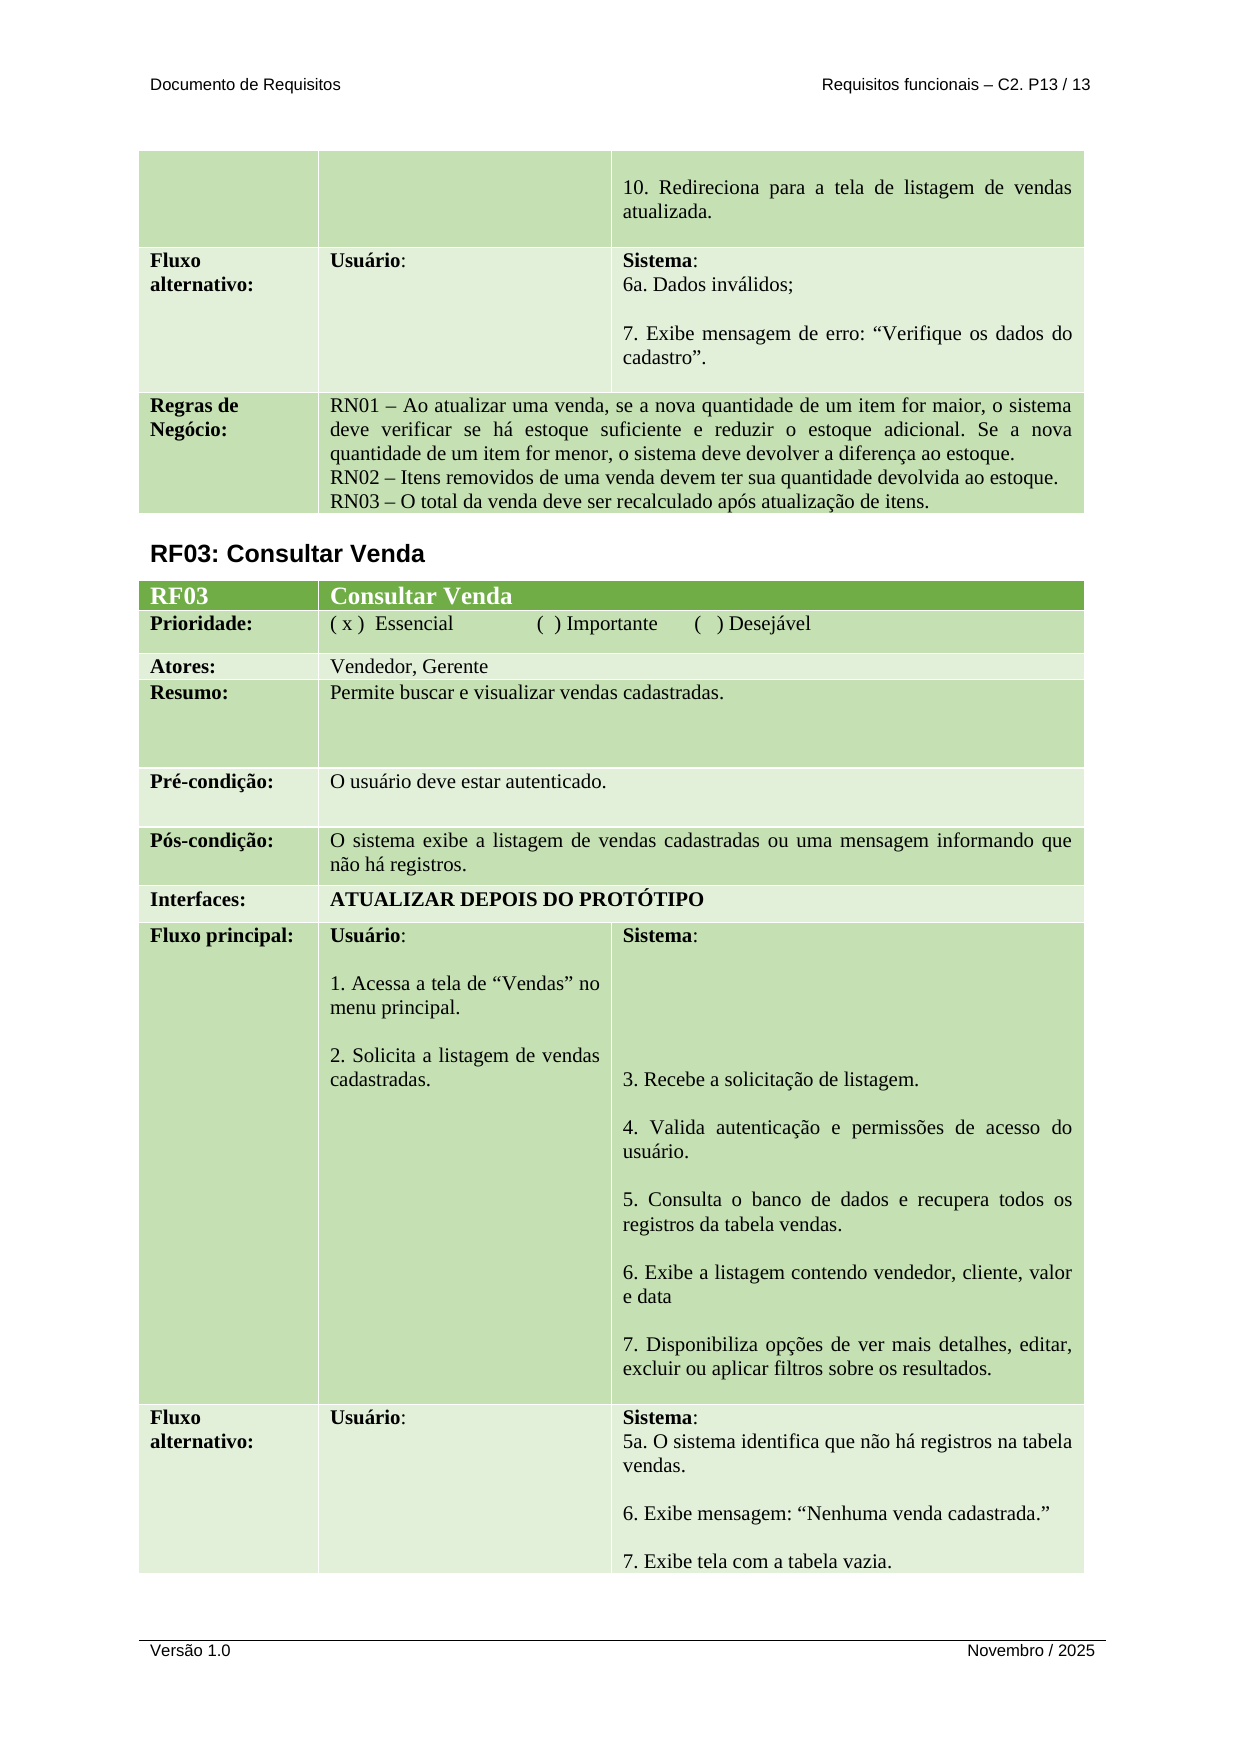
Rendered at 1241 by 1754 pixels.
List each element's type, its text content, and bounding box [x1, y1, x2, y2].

table_cell Fluxo principal: [139, 923, 318, 1404]
table_header Consultar Venda [319, 581, 1084, 610]
table_cell Regras de Negócio: [139, 393, 318, 513]
table_cell ATUALIZAR DEPOIS DO PROTÓTIPO [319, 886, 1084, 922]
table_header RF03 [139, 581, 318, 610]
table_cell O sistema exibe a listagem de vendas cadastradas ou uma mensagem informando que não há registros. [319, 828, 1084, 885]
table_cell Vendedor, Gerente [319, 654, 1084, 679]
table_cell [319, 151, 611, 247]
table_cell O usuário deve estar autenticado. [319, 769, 1084, 826]
table_cell Permite buscar e visualizar vendas cadastradas. [319, 680, 1084, 767]
table_cell Usuário: [319, 248, 611, 392]
table_cell Usuário: 1. Acessa a tela de “Vendas” no menu principal. 2. Solicita a listagem de vendas cadastradas. [319, 923, 611, 1404]
table_cell Fluxo alternativo: [139, 1405, 318, 1573]
table_cell ( x ) Essencial ( ) Importante ( ) Desejável [319, 611, 1084, 653]
table_cell Sistema: 6a. Dados inválidos; 7. Exibe mensagem de erro: “Verifique os dados do cadastro”. [612, 248, 1084, 392]
table_cell Resumo: [139, 680, 318, 767]
table_cell Pós-condição: [139, 828, 318, 885]
table_cell Sistema: 5a. O sistema identifica que não há registros na tabela vendas. 6. Exibe mensagem: “Nenhuma venda cadastrada.” 7. Exibe tela com a tabela vazia. [612, 1405, 1084, 1573]
table_cell Fluxo alternativo: [139, 248, 318, 392]
text RF03: Consultar Venda [150, 539, 1090, 568]
table_cell Usuário: [319, 1405, 611, 1573]
table_cell Prioridade: [139, 611, 318, 653]
table_cell Atores: [139, 654, 318, 679]
table_cell Interfaces: [139, 886, 318, 922]
table_cell Sistema: 3. Recebe a solicitação de listagem. 4. Valida autenticação e permissões de acesso do usuário. 5. Consulta o banco de dados e recupera todos os registros da tabela vendas. 6. Exibe a listagem contendo vendedor, cliente, valor e data 7. Disponibiliza opções de ver mais detalhes, editar, excluir ou aplicar filtros sobre os resultados. [612, 923, 1084, 1404]
table_cell [139, 151, 318, 247]
table_cell Pré-condição: [139, 769, 318, 826]
table_cell RN01 – Ao atualizar uma venda, se a nova quantidade de um item for maior, o sistema deve verificar se há estoque suficiente e reduzir o estoque adicional. Se a nova quantidade de um item for menor, o sistema deve devolver a diferença ao estoque. RN02 – Itens removidos de uma venda devem ter sua quantidade devolvida ao estoque. RN03 – O total da venda deve ser recalculado após atualização de itens. [319, 393, 1084, 513]
table_cell 10. Redireciona para a tela de listagem de vendas atualizada. [612, 151, 1084, 247]
